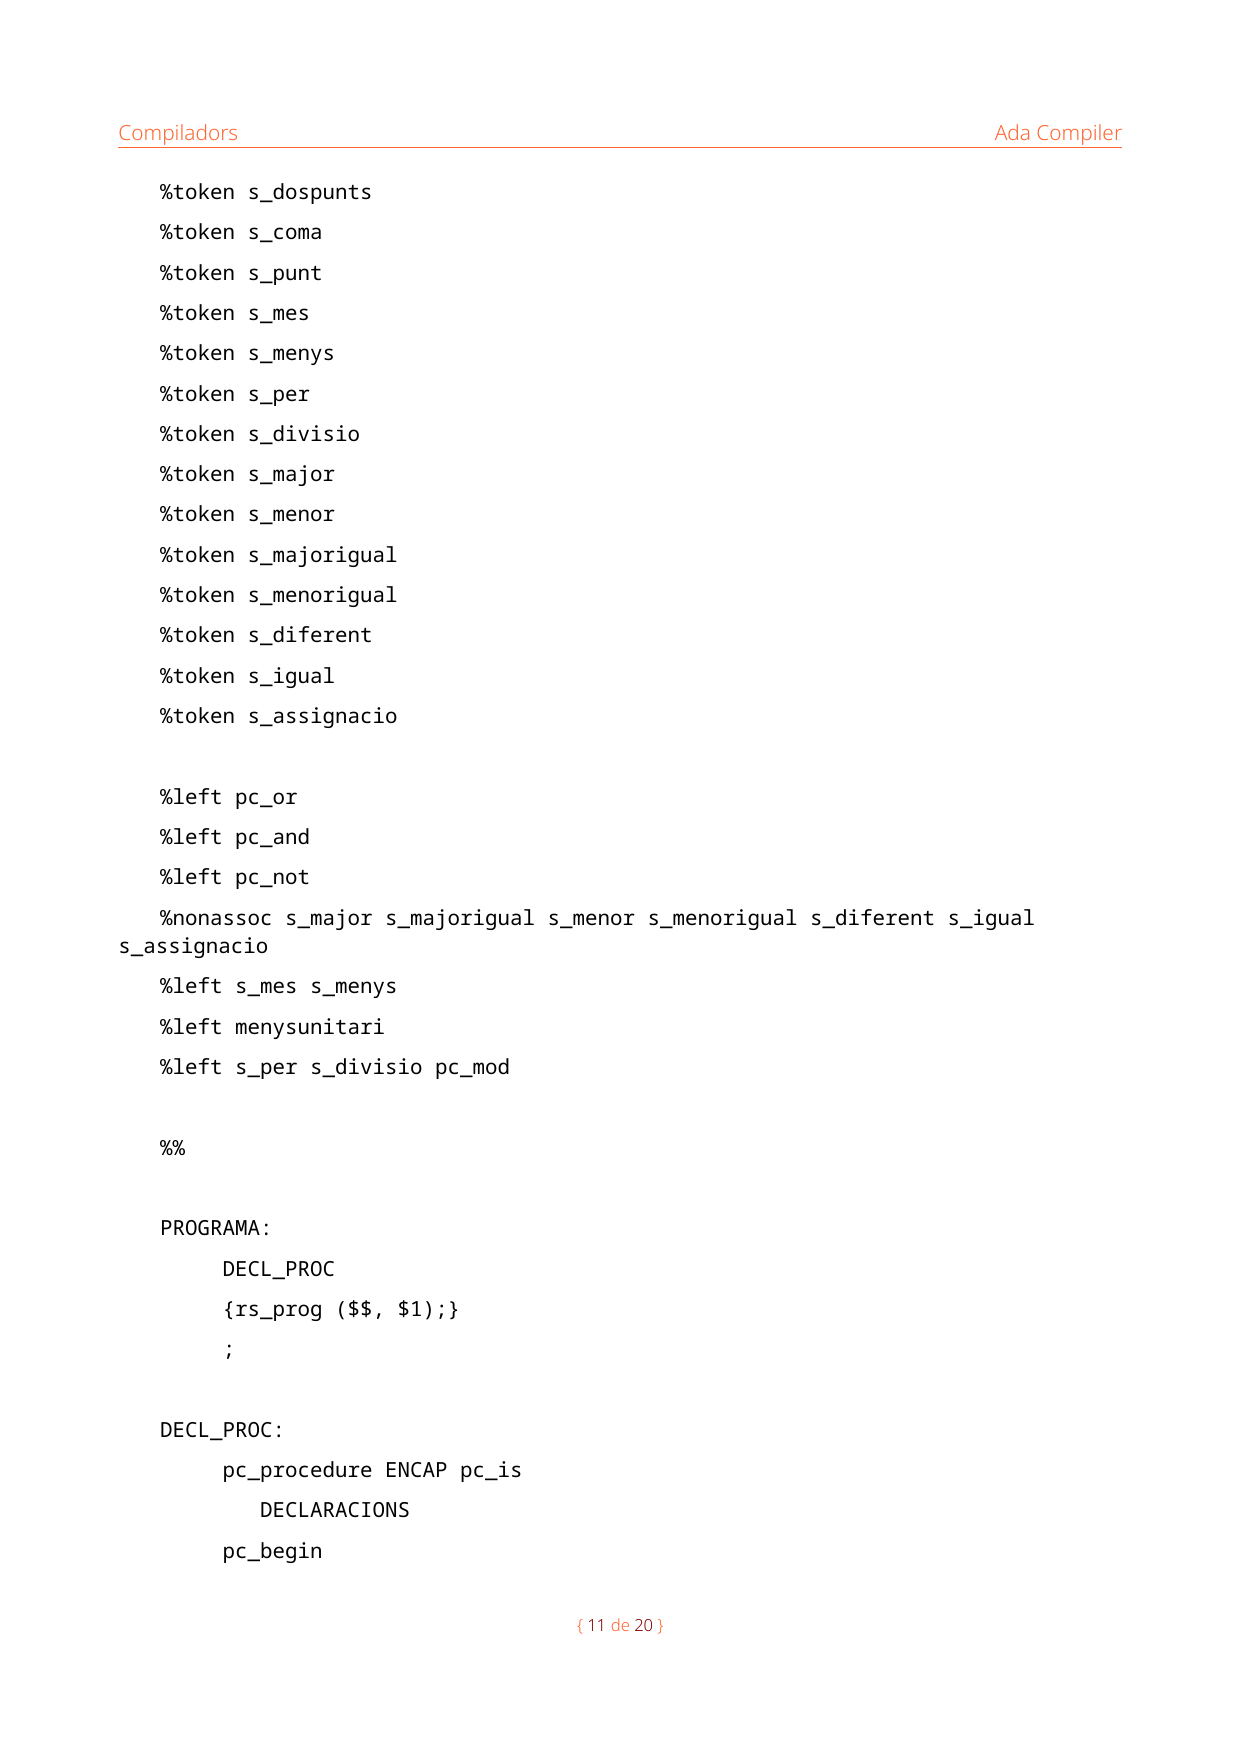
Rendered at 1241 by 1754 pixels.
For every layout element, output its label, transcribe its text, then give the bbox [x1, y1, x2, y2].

text {rs_prog ($$, $1);} [118, 1294, 1122, 1322]
text DECL_PROC: [118, 1415, 1122, 1443]
text %token s_igual [118, 661, 1122, 689]
text %nonassoc s_major s_majorigual s_menor s_menorigual s_diferent s_igual s_assignacio [118, 903, 1122, 959]
text ; [118, 1334, 1122, 1363]
text %token s_diferent [118, 621, 1122, 649]
text %token s_coma [118, 217, 1122, 246]
text %token s_dospunts [118, 177, 1122, 206]
text %left pc_or [118, 782, 1122, 810]
text %token s_mes [118, 298, 1122, 326]
text %token s_assignacio [118, 701, 1122, 729]
text %left s_per s_divisio pc_mod [118, 1052, 1122, 1081]
text pc_procedure ENCAP pc_is [118, 1455, 1122, 1484]
text %token s_divisio [118, 419, 1122, 447]
text %token s_punt [118, 258, 1122, 286]
text %token s_menor [118, 499, 1122, 528]
text PROGRAMA: [118, 1213, 1122, 1242]
text %left s_mes s_menys [118, 971, 1122, 1000]
text %token s_per [118, 379, 1122, 407]
text DECL_PROC [118, 1254, 1122, 1282]
text %left pc_not [118, 862, 1122, 891]
text DECLARACIONS [118, 1496, 1122, 1524]
text pc_begin [118, 1536, 1122, 1564]
text %% [118, 1133, 1122, 1161]
text %token s_majorigual [118, 540, 1122, 568]
text %token s_major [118, 459, 1122, 488]
text %left pc_and [118, 822, 1122, 851]
text %token s_menys [118, 338, 1122, 367]
text %token s_menorigual [118, 580, 1122, 609]
text %left menysunitari [118, 1012, 1122, 1040]
